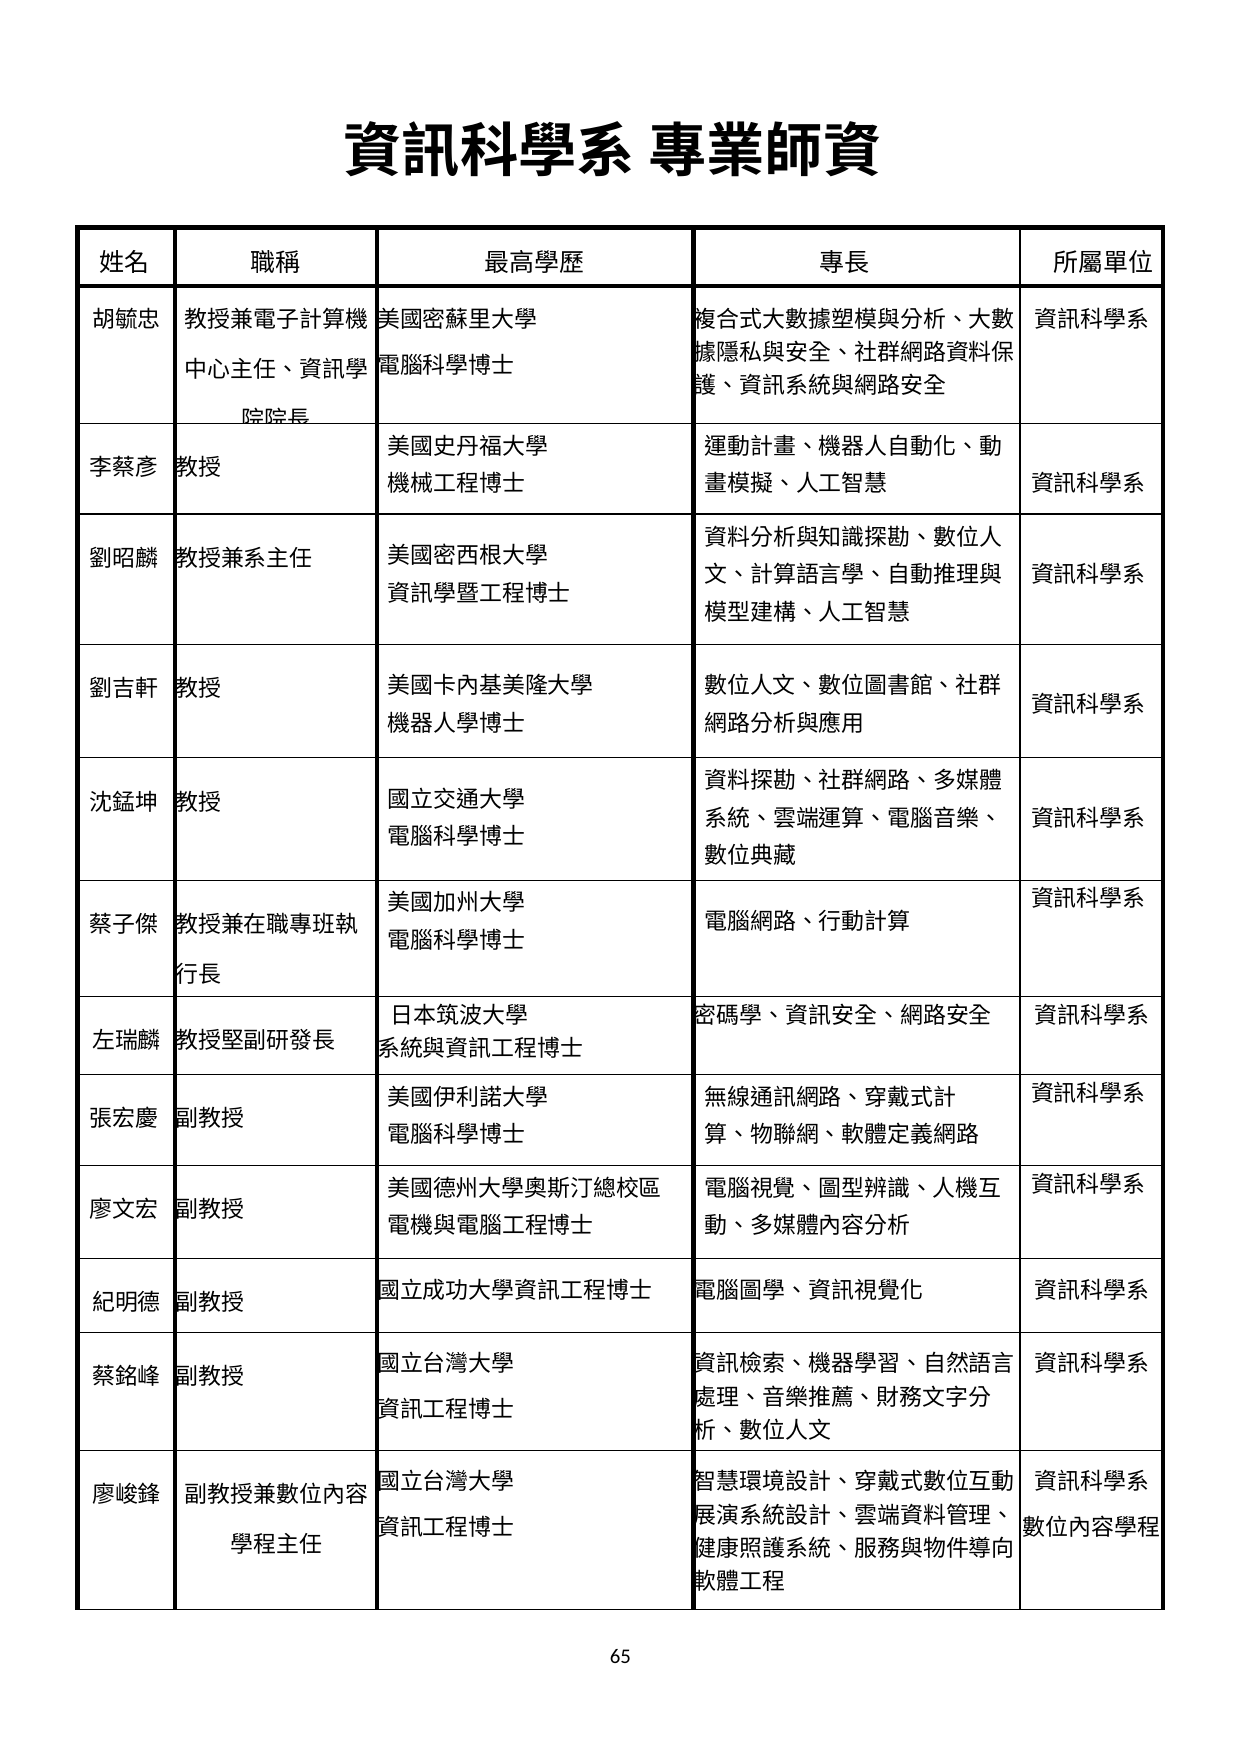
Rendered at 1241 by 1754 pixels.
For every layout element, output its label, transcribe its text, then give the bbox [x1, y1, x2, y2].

table_header 職稱 [177, 230, 375, 284]
table_cell 蔡銘峰 [80, 1333, 173, 1450]
table_cell 資料分析與知識探勘、數位人文、計算語言學、自動推理與模型建構、人工智慧 [696, 515, 1019, 644]
table_header 最高學歷 [379, 230, 691, 284]
table_cell 資訊科學系 [1021, 1166, 1161, 1258]
table_cell 資訊科學系 [1021, 1333, 1161, 1450]
table_cell 資訊科學系 [1021, 1259, 1161, 1332]
table_cell 複合式大數據塑模與分析、大數據隱私與安全、社群網路資料保護、資訊系統與網路安全 [696, 288, 1019, 423]
table_cell 運動計畫、機器人自動化、動畫模擬、人工智慧 [696, 424, 1019, 513]
table_cell 資訊科學系 [1021, 881, 1161, 996]
table_cell 數位人文、數位圖書館、社群網路分析與應用 [696, 645, 1019, 757]
table_cell 資訊檢索、機器學習、自然語言處理、音樂推薦、財務文字分析、數位人文 [696, 1333, 1019, 1450]
table_cell 沈錳坤 [80, 758, 173, 880]
table_header 所屬單位 [1021, 230, 1161, 284]
table_cell 教授 [177, 424, 375, 513]
table_cell 左瑞麟 [80, 997, 173, 1074]
table_cell 無線通訊網路、穿戴式計 算、物聯網、軟體定義網路 [696, 1075, 1019, 1165]
table_cell 電腦視覺、圖型辨識、人機互動、多媒體內容分析 [696, 1166, 1019, 1258]
table_cell 日本筑波大學 系統與資訊工程博士 [379, 997, 691, 1074]
table_cell 資訊科學系 [1021, 645, 1161, 757]
table_cell 教授 [177, 645, 375, 757]
table_cell 廖文宏 [80, 1166, 173, 1258]
table_cell 資料探勘、社群網路、多媒體系統、雲端運算、電腦音樂、數位典藏 [696, 758, 1019, 880]
table_cell 李蔡彥 [80, 424, 173, 513]
table_cell 美國密蘇里大學 電腦科學博士 [379, 288, 691, 423]
table_cell 智慧環境設計、穿戴式數位互動展演系統設計、雲端資料管理、健康照護系統、服務與物件導向軟體工程 [696, 1451, 1019, 1609]
table_cell 資訊科學系 [1021, 515, 1161, 644]
table_cell 劉昭麟 [80, 515, 173, 644]
table_cell 資訊科學系 [1021, 424, 1161, 513]
table_cell 美國德州大學奧斯汀總校區電機與電腦工程博士 [379, 1166, 691, 1258]
table_cell 美國卡內基美隆大學 機器人學博士 [379, 645, 691, 757]
table_cell 教授兼電子計算機中心主任、資訊學院院長 [177, 288, 375, 423]
table_cell 國立台灣大學 資訊工程博士 [379, 1451, 691, 1609]
table_cell 電腦圖學、資訊視覺化 [696, 1259, 1019, 1332]
table_header 姓名 [80, 230, 173, 284]
table_cell 教授兼系主任 [177, 515, 375, 644]
table_cell 廖峻鋒 [80, 1451, 173, 1609]
table_cell 電腦網路、行動計算 [696, 881, 1019, 996]
text 65 [609, 1644, 1015, 1669]
table_cell 國立台灣大學 資訊工程博士 [379, 1333, 691, 1450]
table_cell 美國伊利諾大學 電腦科學博士 [379, 1075, 691, 1165]
table_cell 資訊科學系 [1021, 1075, 1161, 1165]
table_cell 副教授兼數位內容學程主任 [177, 1451, 375, 1609]
table_cell 美國加州大學 電腦科學博士 [379, 881, 691, 996]
table_header 專長 [696, 230, 1019, 284]
table_cell 資訊科學系 [1021, 758, 1161, 880]
table_cell 蔡子傑 [80, 881, 173, 996]
table_cell 副教授 [177, 1166, 375, 1258]
table_cell 胡毓忠 [80, 288, 173, 423]
table_cell 副教授 [177, 1333, 375, 1450]
table_cell 教授堅副研發長 [177, 997, 375, 1074]
table_cell 國立交通大學 電腦科學博士 [379, 758, 691, 880]
table_cell 資訊科學系 [1021, 288, 1161, 423]
table_cell 紀明德 [80, 1259, 173, 1332]
text 資訊科學系 專業師資 [343, 109, 1015, 187]
table_cell 副教授 [177, 1259, 375, 1332]
table_cell 副教授 [177, 1075, 375, 1165]
table_cell 國立成功大學資訊工程博士 [379, 1259, 691, 1332]
table_cell 教授 [177, 758, 375, 880]
table_cell 美國史丹福大學 機械工程博士 [379, 424, 691, 513]
table_cell 資訊科學系 數位內容學程 [1021, 1451, 1161, 1609]
table_cell 美國密西根大學 資訊學暨工程博士 [379, 515, 691, 644]
table_cell 密碼學、資訊安全、網路安全 [696, 997, 1019, 1074]
table_cell 劉吉軒 [80, 645, 173, 757]
table_cell 張宏慶 [80, 1075, 173, 1165]
table_cell 資訊科學系 [1021, 997, 1161, 1074]
table_cell 教授兼在職專班執行長 [177, 881, 375, 996]
